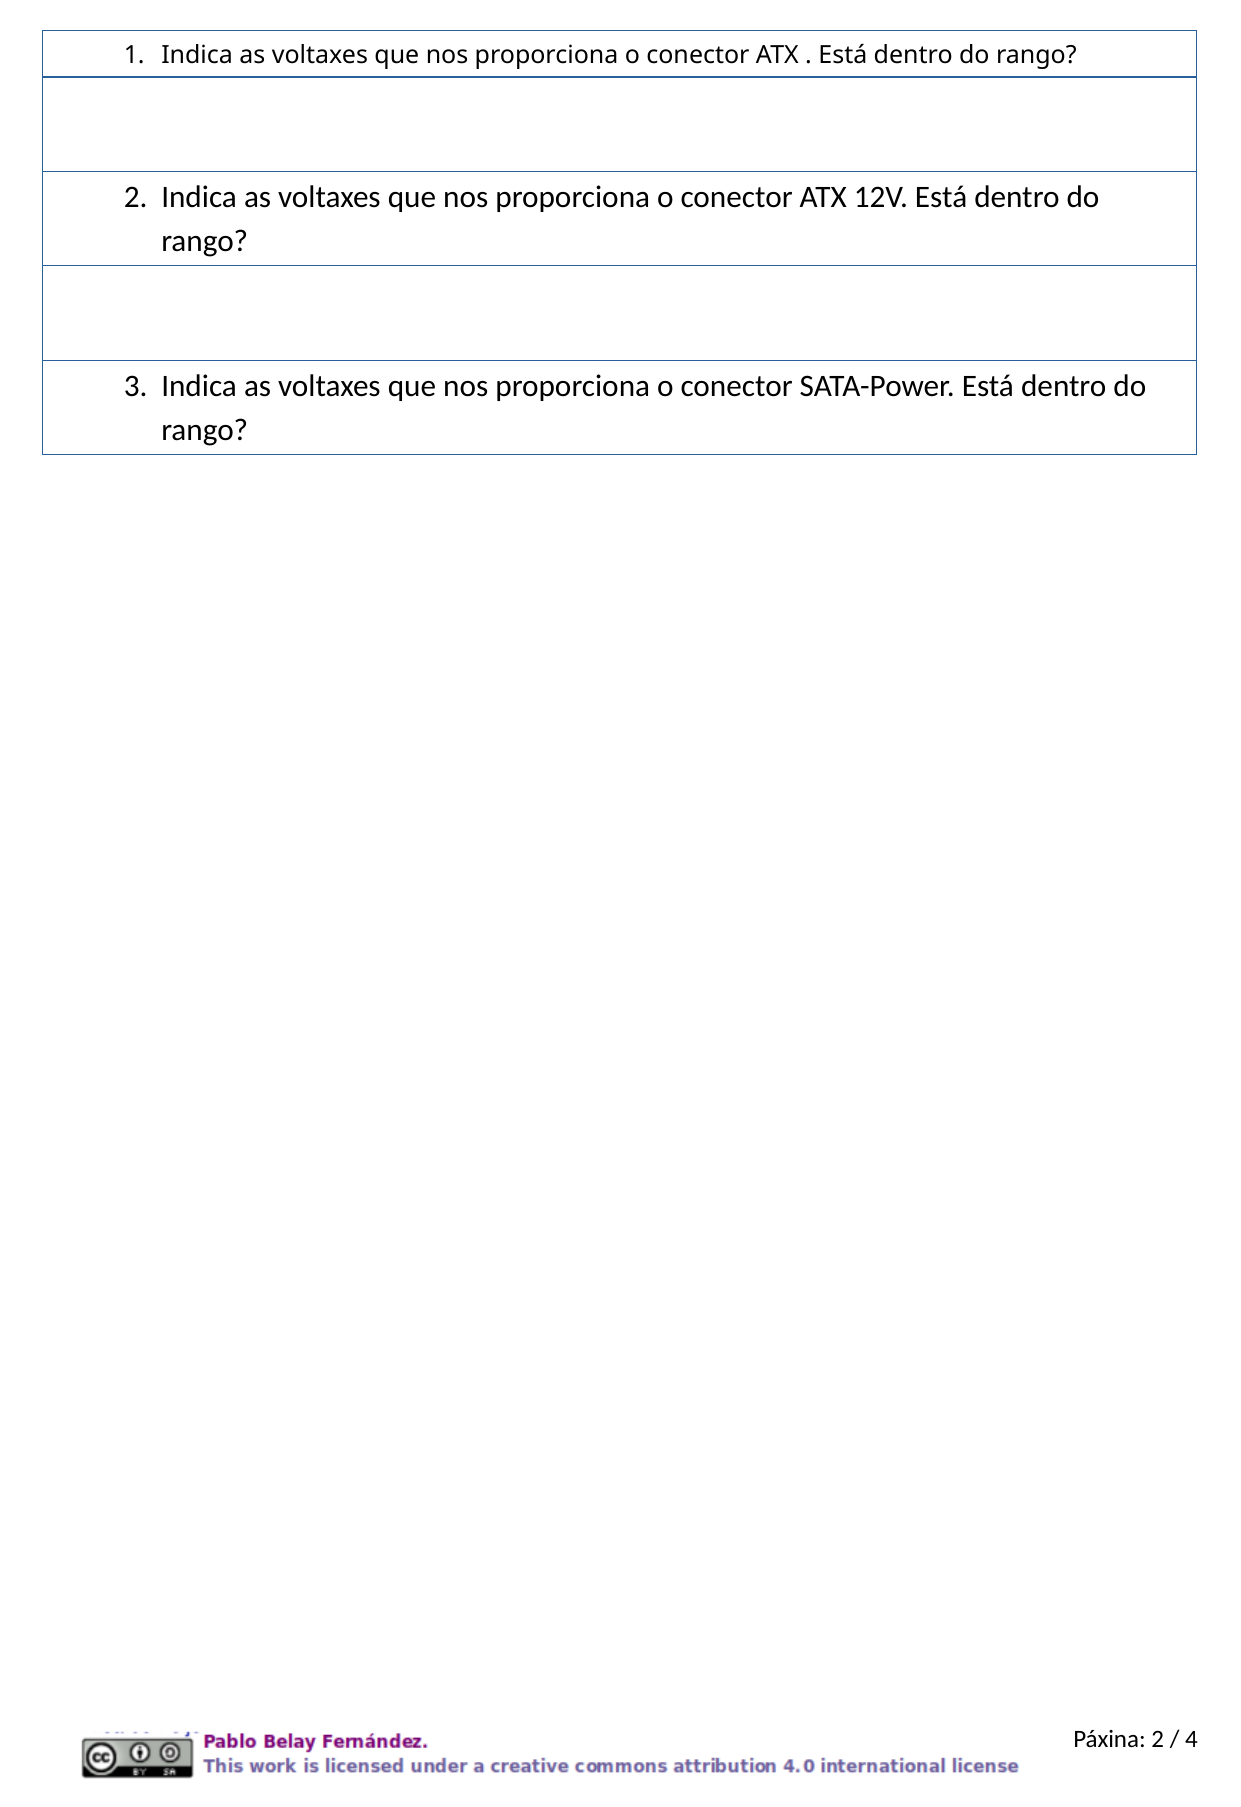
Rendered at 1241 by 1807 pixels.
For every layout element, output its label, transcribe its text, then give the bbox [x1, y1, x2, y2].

table_cell [43, 266, 1196, 359]
table_cell [43, 78, 1196, 171]
table_cell Indica as voltaxes que nos proporciona o conector ATX . Está dentro do rango? [43, 31, 1196, 76]
picture [65, 1722, 1035, 1787]
table_cell Indica as voltaxes que nos proporciona o conector SATA-Power. Está dentro do rango? [43, 361, 1196, 454]
table_cell Indica as voltaxes que nos proporciona o conector ATX 12V. Está dentro do rango? [43, 172, 1196, 265]
